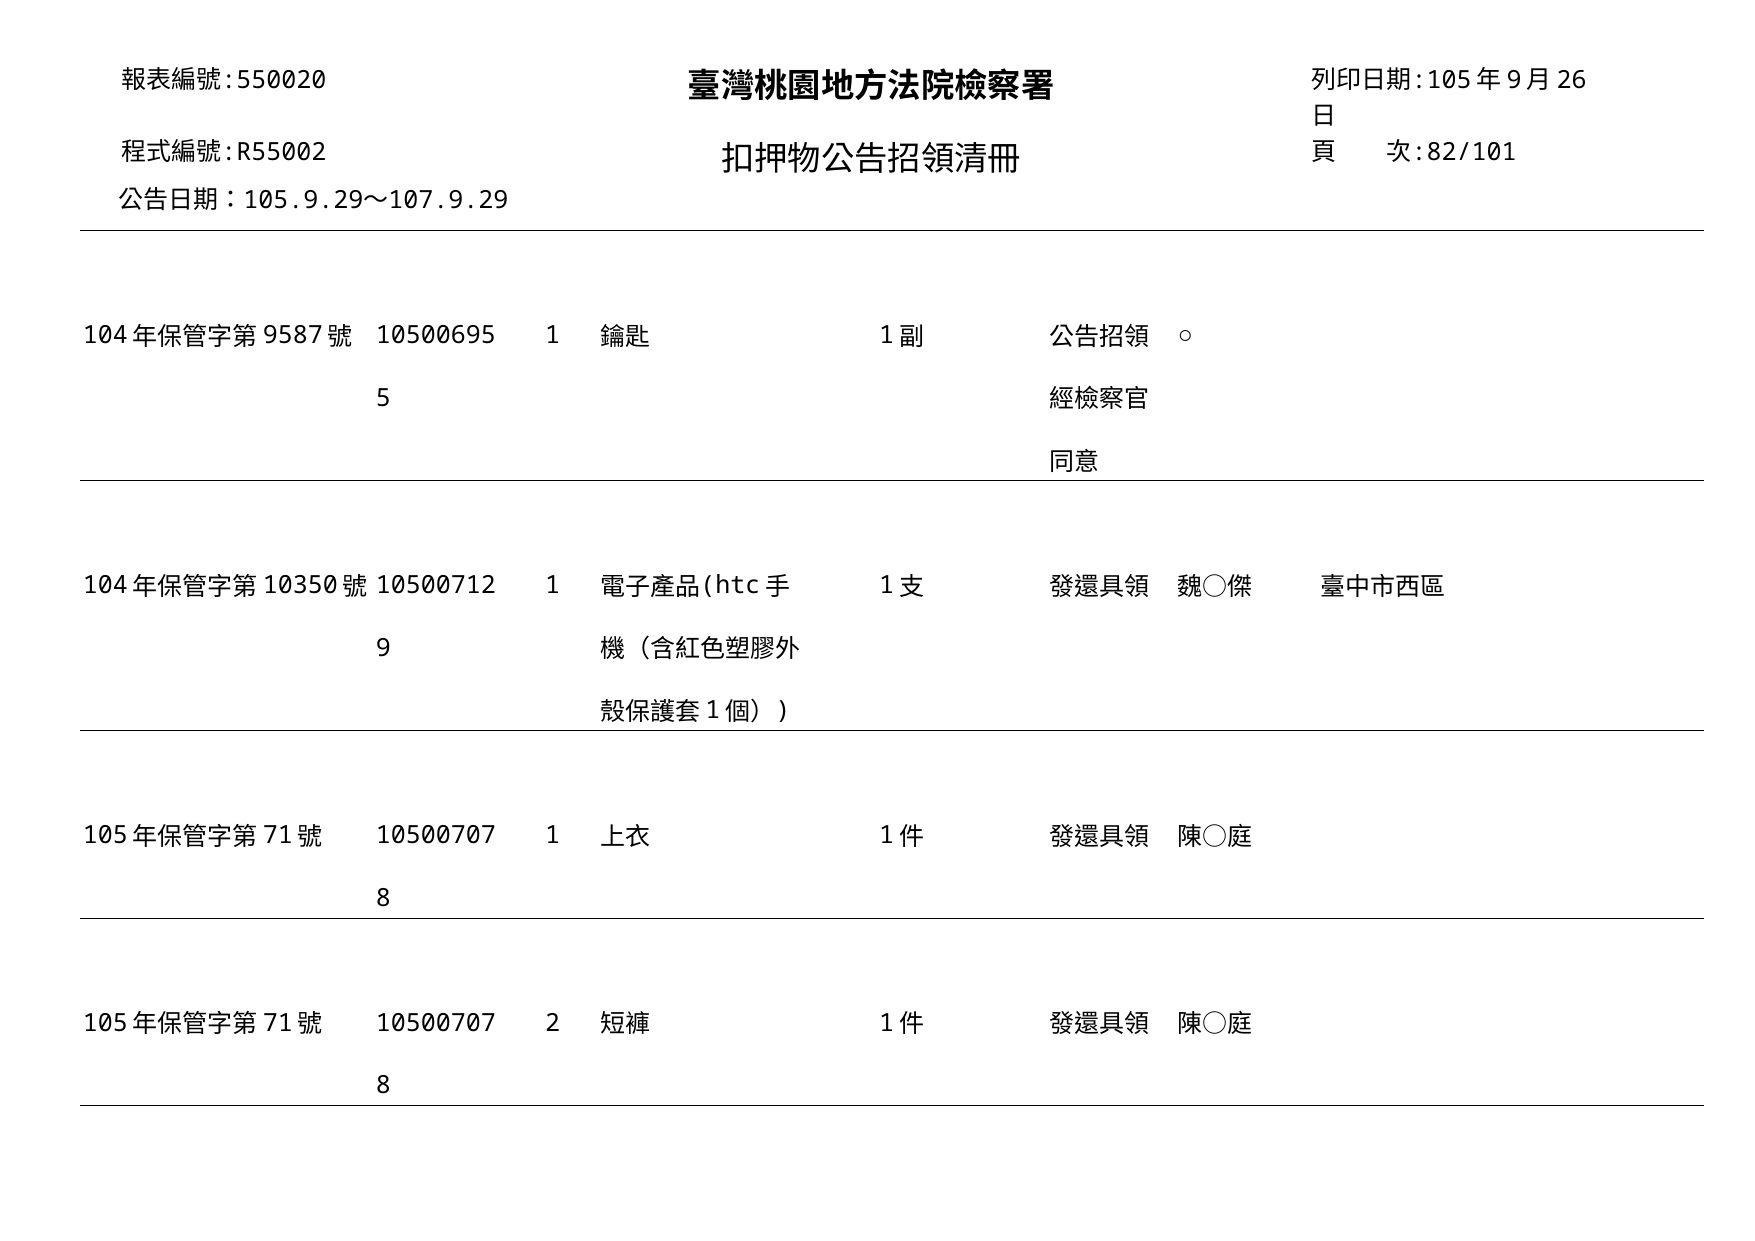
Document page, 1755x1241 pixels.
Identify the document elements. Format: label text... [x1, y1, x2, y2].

table_cell 1 [507, 731, 597, 917]
table_cell 陳○庭 [1175, 731, 1317, 917]
table_cell [1575, 919, 1704, 1105]
table_cell 105年保管字第71號 [80, 919, 373, 1105]
table_cell [927, 481, 1046, 730]
table_cell [1575, 481, 1704, 730]
table_cell 105007078 [373, 731, 507, 917]
table_cell 上衣 [597, 731, 807, 917]
table_cell [1317, 919, 1575, 1105]
table_cell 1副 [808, 231, 927, 480]
table_cell 發還具領 [1046, 919, 1175, 1105]
table_cell 公告招領經檢察官同意 [1046, 231, 1175, 480]
table_cell 104年保管字第10350號 [80, 481, 373, 730]
table_cell 105006955 [373, 231, 507, 480]
table_cell 魏○傑 [1175, 481, 1317, 730]
table_cell 1 [507, 481, 597, 730]
table_cell [1317, 231, 1575, 480]
table_cell [927, 231, 1046, 480]
table_cell 1支 [808, 481, 927, 730]
table_cell 1件 [808, 731, 927, 917]
table_cell 104年保管字第9587號 [80, 231, 373, 480]
table_cell 105007078 [373, 919, 507, 1105]
table_cell [927, 919, 1046, 1105]
table_cell 陳○庭 [1175, 919, 1317, 1105]
table_cell 發還具領 [1046, 731, 1175, 917]
table_cell 105007129 [373, 481, 507, 730]
table_cell 105年保管字第71號 [80, 731, 373, 917]
table_cell [1575, 731, 1704, 917]
table_cell 1 [507, 231, 597, 480]
table_cell 2 [507, 919, 597, 1105]
table_cell 1件 [808, 919, 927, 1105]
table_cell [1575, 231, 1704, 480]
table_cell [927, 731, 1046, 917]
table_cell 鑰匙 [597, 231, 807, 480]
table_cell 短褲 [597, 919, 807, 1105]
table_cell 臺中市西區 [1317, 481, 1575, 730]
table_cell 電子產品(htc手機（含紅色塑膠外殼保護套1個）) [597, 481, 807, 730]
table_cell [1317, 731, 1575, 917]
table_cell ○ [1175, 231, 1317, 480]
table_cell 發還具領 [1046, 481, 1175, 730]
